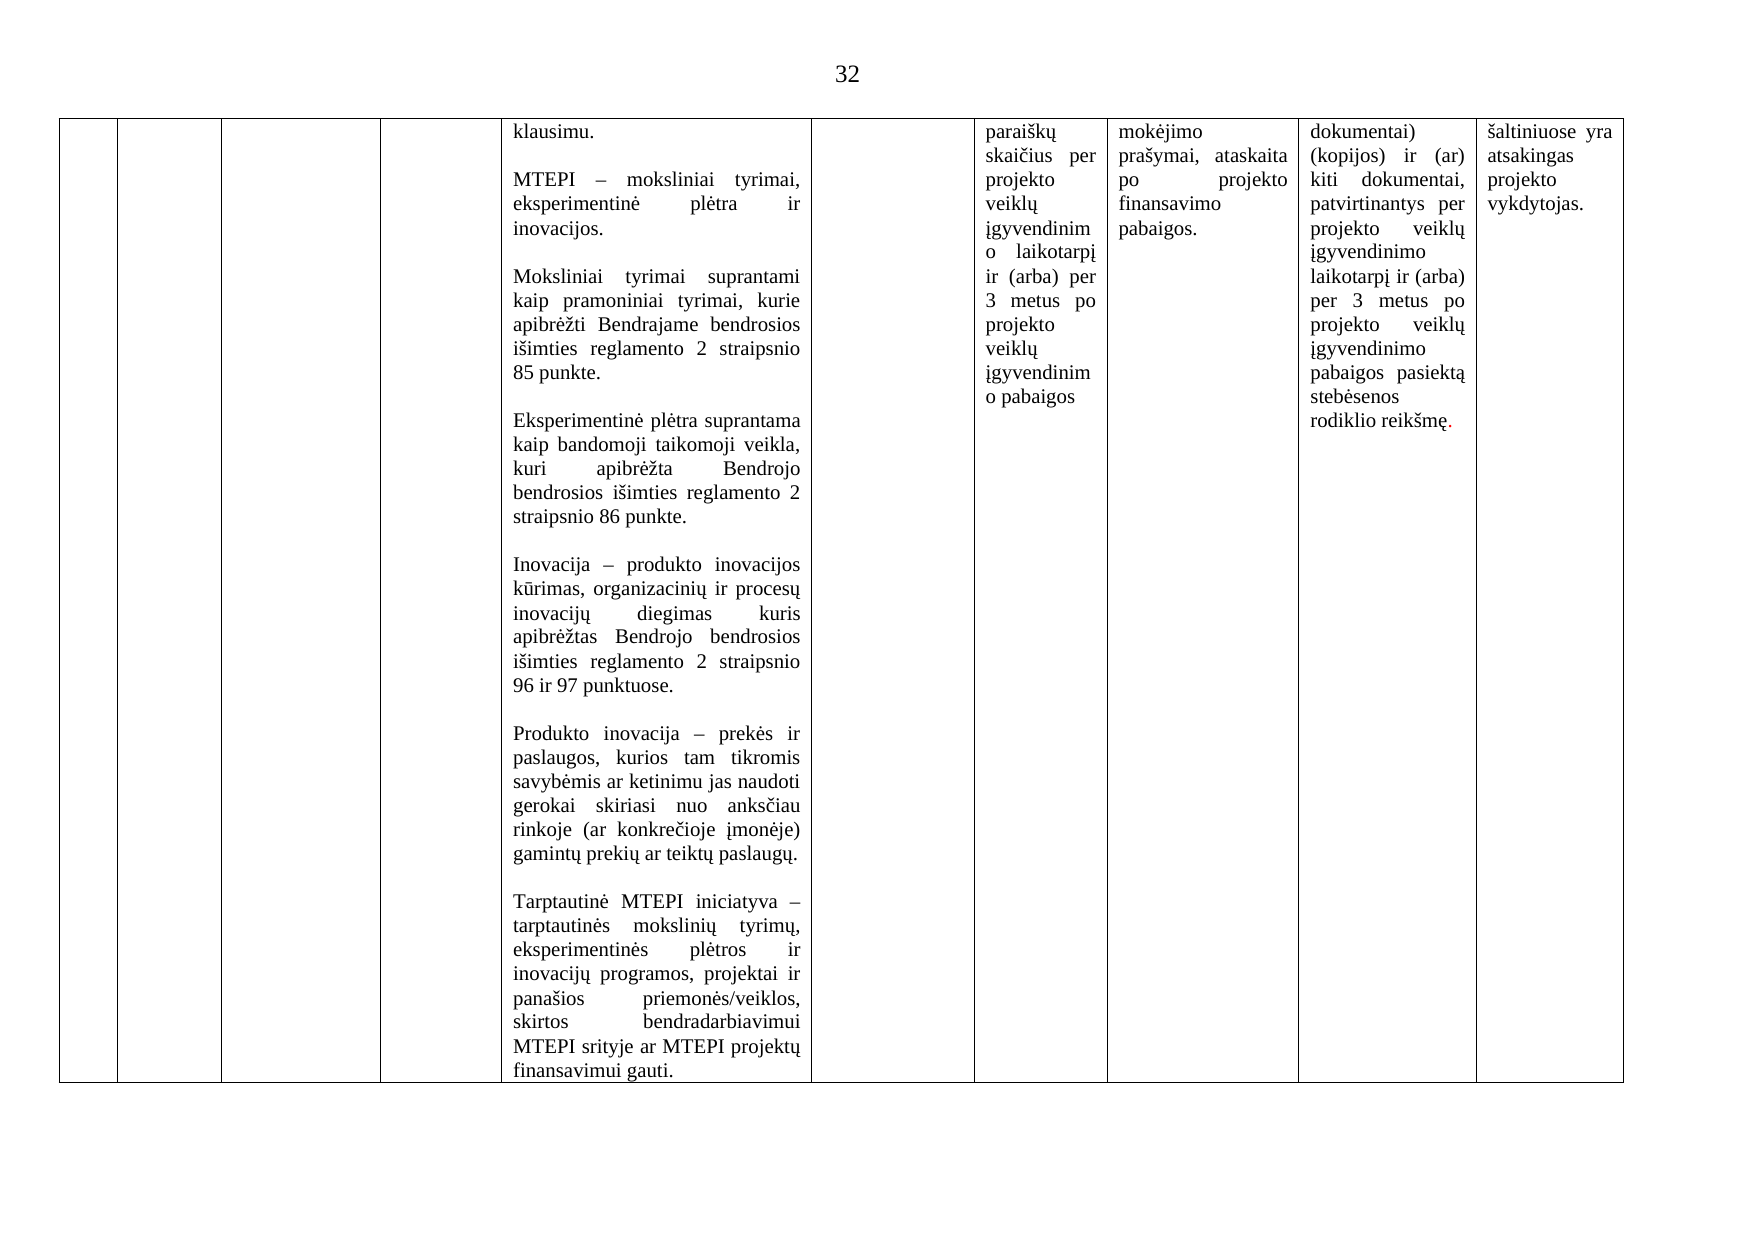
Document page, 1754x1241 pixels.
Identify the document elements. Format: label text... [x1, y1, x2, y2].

table_cell dokumentai) (kopijos) ir (ar) kiti dokumentai, patvirtinantys per projekto veiklų įgyvendinimo laikotarpį ir (arba) per 3 metus po projekto veiklų įgyvendinimo pabaigos pasiektą stebėsenos rodiklio reikšmę. [1299, 119, 1476, 1082]
table_cell klausimu. MTEPI – moksliniai tyrimai, eksperimentinė plėtra ir inovacijos. Moksliniai tyrimai suprantami kaip pramoniniai tyrimai, kurie apibrėžti Bendrajame bendrosios išimties reglamento 2 straipsnio 85 punkte. Eksperimentinė plėtra suprantama kaip bandomoji taikomoji veikla, kuri apibrėžta Bendrojo bendrosios išimties reglamento 2 straipsnio 86 punkte. Inovacija – produkto inovacijos kūrimas, organizacinių ir procesų inovacijų diegimas kuris apibrėžtas Bendrojo bendrosios išimties reglamento 2 straipsnio 96 ir 97 punktuose. Produkto inovacija – prekės ir paslaugos, kurios tam tikromis savybėmis ar ketinimu jas naudoti gerokai skiriasi nuo anksčiau rinkoje (ar konkrečioje įmonėje) gamintų prekių ar teiktų paslaugų. Tarptautinė MTEPI iniciatyva – tarptautinės mokslinių tyrimų, eksperimentinės plėtros ir inovacijų programos, projektai ir panašios priemonės/veiklos, skirtos bendradarbiavimui MTEPI srityje ar MTEPI projektų finansavimui gauti. [502, 119, 811, 1082]
table_cell šaltiniuose yra atsakingas projekto vykdytojas. [1477, 119, 1623, 1082]
table_cell mokėjimo prašymai, ataskaita po projekto finansavimo pabaigos. [1108, 119, 1298, 1082]
table_cell paraiškų skaičius per projekto veiklų įgyvendinimo laikotarpį ir (arba) per 3 metus po projekto veiklų įgyvendinimo pabaigos [975, 119, 1107, 1082]
table_cell [222, 119, 380, 1082]
table_cell [812, 119, 974, 1082]
table_cell [381, 119, 501, 1082]
table_cell [118, 119, 221, 1082]
table_cell [60, 119, 117, 1082]
